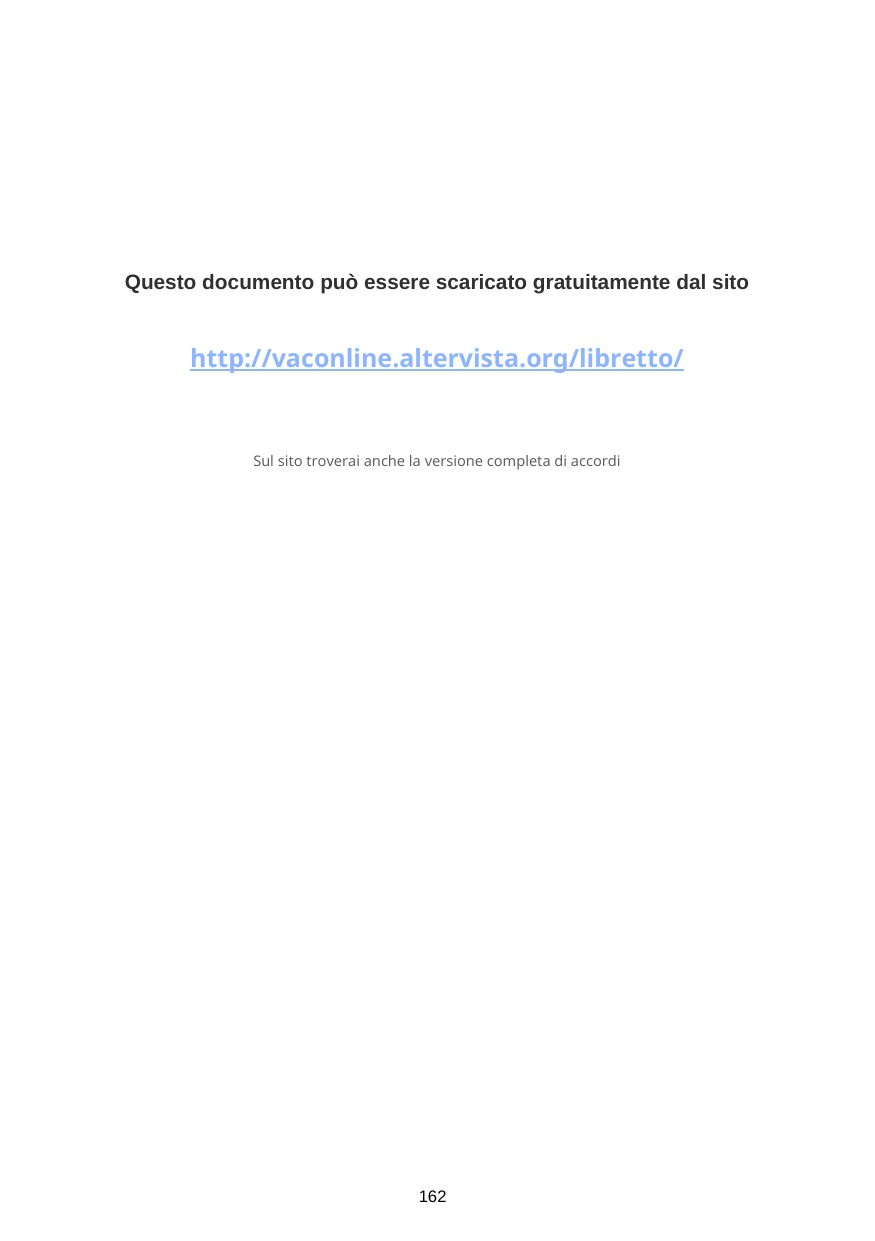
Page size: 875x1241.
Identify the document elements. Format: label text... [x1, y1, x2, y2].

text Sul sito troverai anche la versione completa di accordi [29, 451, 844, 471]
text Questo documento può essere scaricato gratuitamente dal sito [29, 271, 844, 294]
text http://vaconline.altervista.org/libretto/ [29, 340, 844, 374]
